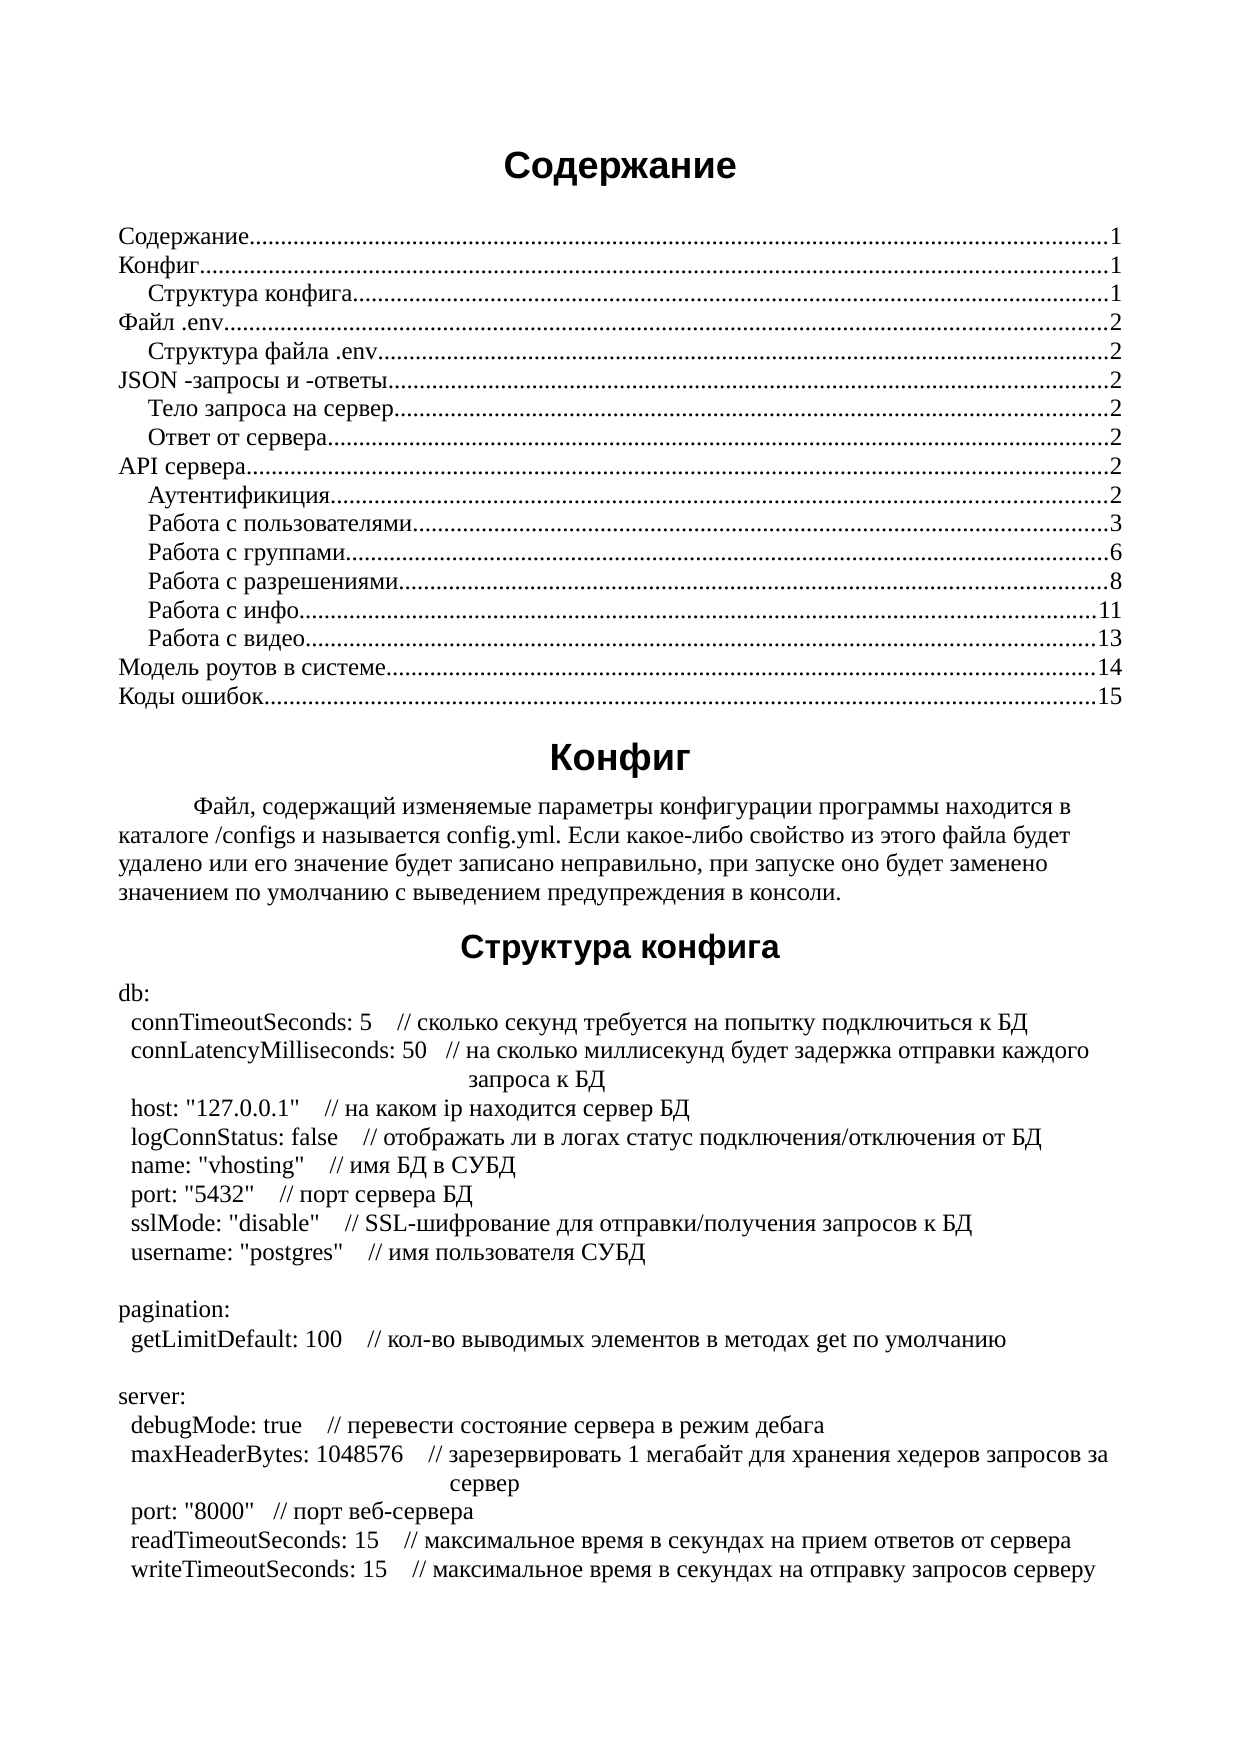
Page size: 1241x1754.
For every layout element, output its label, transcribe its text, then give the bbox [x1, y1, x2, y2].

text Содержание 1 [118, 221, 1122, 250]
text Конфиг 1 [118, 250, 1122, 278]
text getLimitDefault: 100 // кол-во выводимых элементов в методах get по умолчанию [118, 1323, 1122, 1353]
text connTimeoutSeconds: 5 // сколько секунд требуется на попытку подключиться к БД [118, 1007, 1122, 1035]
text connLatencyMilliseconds: 50 // на сколько миллисекунд будет задержка отправки каждого запроса к БД [118, 1035, 1122, 1093]
text Структура конфига 1 [148, 278, 1122, 307]
subtitle Структура конфига [118, 927, 1122, 965]
text server: [118, 1381, 1122, 1410]
text Ответ от сервера 2 [148, 422, 1122, 451]
text Файл .env 2 [118, 307, 1122, 336]
text Коды ошибок 15 [118, 681, 1122, 710]
text host: "127.0.0.1" // на каком ip находится сервер БД [118, 1093, 1122, 1122]
text Модель роутов в системе 14 [118, 652, 1122, 681]
text Работа с пользователями 3 [148, 508, 1122, 537]
text port: "5432" // порт сервера БД [118, 1179, 1122, 1208]
text Структура файла .env 2 [148, 336, 1122, 365]
text Тело запроса на сервер 2 [148, 393, 1122, 422]
text username: "postgres" // имя пользователя СУБД [118, 1237, 1122, 1265]
text maxHeaderBytes: 1048576 // зарезервировать 1 мегабайт для хранения хедеров запросов за сервер [118, 1439, 1122, 1496]
text Работа с инфо 11 [148, 595, 1122, 623]
text Работа с видео 13 [148, 623, 1122, 652]
text name: "vhosting" // имя БД в СУБД [118, 1150, 1122, 1179]
text writeTimeoutSeconds: 15 // максимальное время в секундах на отправку запросов серверу [118, 1554, 1122, 1583]
text API сервера 2 [118, 451, 1122, 480]
text Работа с разрешениями 8 [148, 566, 1122, 595]
text pagination: [118, 1294, 1122, 1323]
text port: "8000" // порт веб-сервера [118, 1496, 1122, 1525]
text debugMode: true // перевести состояние сервера в режим дебага [118, 1410, 1122, 1439]
text logConnStatus: false // отображать ли в логах статус подключения/отключения от БД [118, 1122, 1122, 1150]
text Аутентификиция 2 [148, 480, 1122, 508]
text JSON -запросы и -ответы 2 [118, 365, 1122, 393]
text Файл, содержащий изменяемые параметры конфигурации программы находится в каталоге /configs и называется config.yml. Если какое-либо свойство из этого файла будет удалено или его значение будет записано неправильно, при запуске оно будет заменено значением по умолчанию с выведением предупреждения в консоли. [118, 791, 1122, 906]
text readTimeoutSeconds: 15 // максимальное время в секундах на прием ответов от сервера [118, 1525, 1122, 1554]
subtitle Конфиг [118, 735, 1122, 778]
text sslMode: "disable" // SSL-шифрование для отправки/получения запросов к БД [118, 1208, 1122, 1237]
text Работа с группами 6 [148, 537, 1122, 566]
text db: [118, 978, 1122, 1007]
subtitle Содержание [118, 143, 1122, 187]
